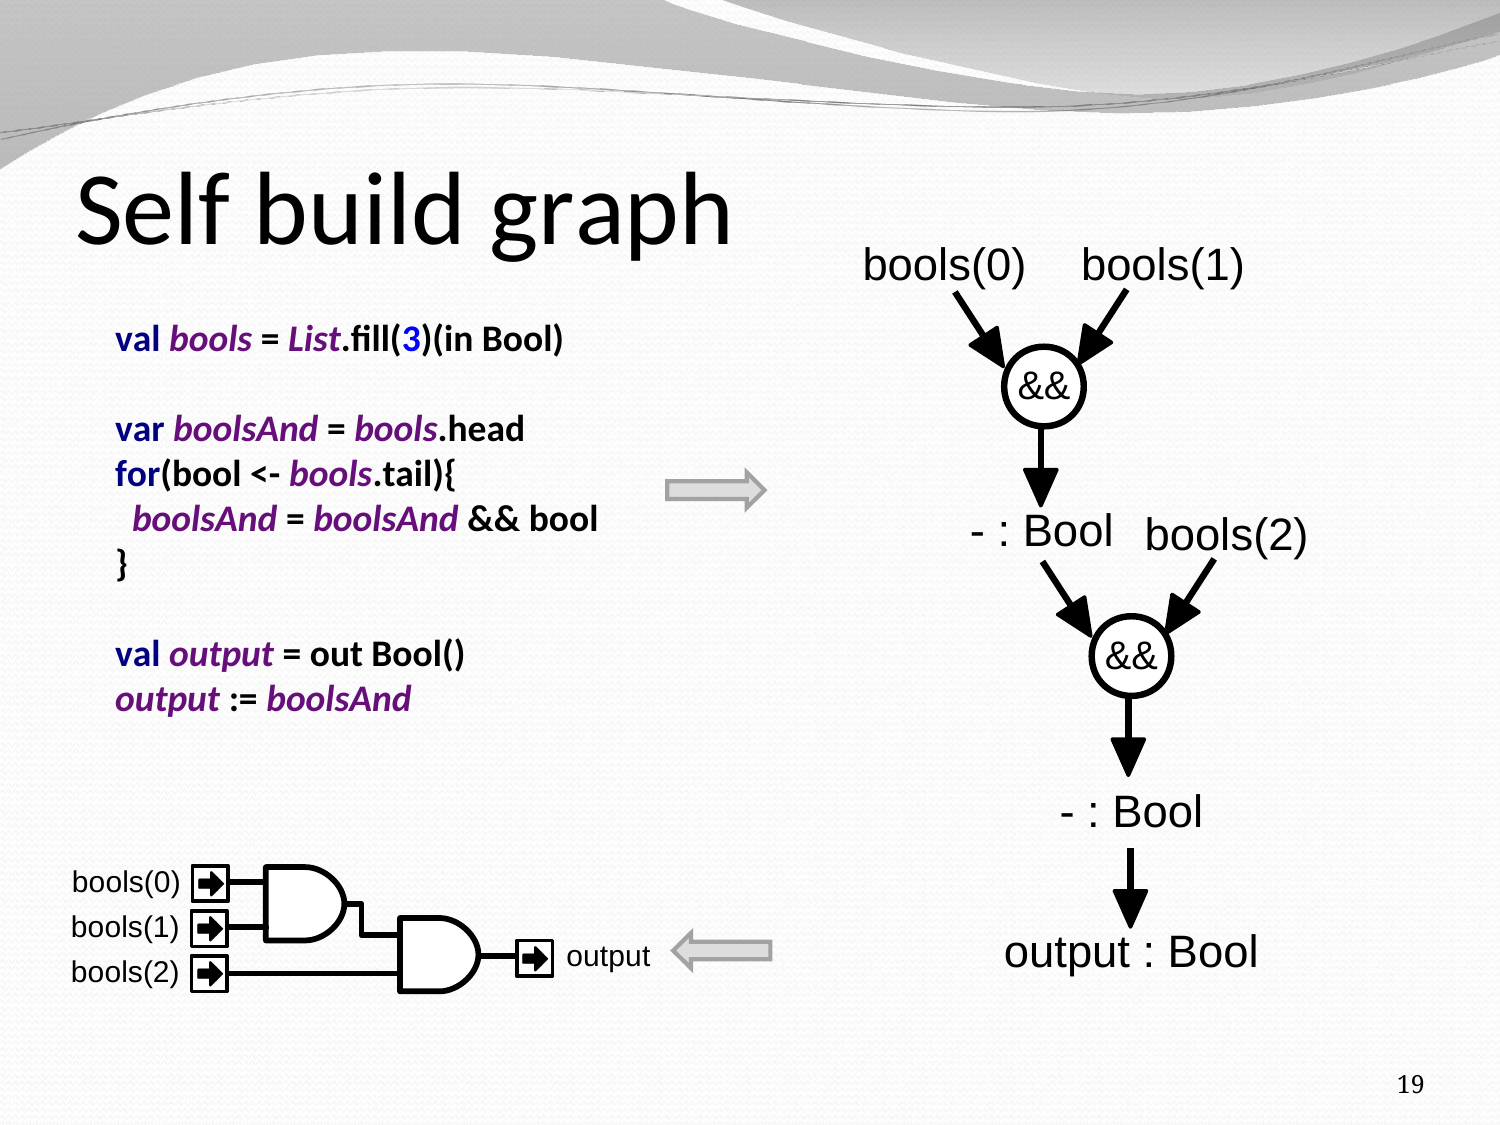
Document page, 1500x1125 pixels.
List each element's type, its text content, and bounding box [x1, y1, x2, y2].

text_box [1299, 1042, 1426, 1103]
text_box [667, 472, 765, 508]
text_box val bools = List.fill(3)(in Bool) var boolsAnd = bools.head for(bool <- bools.tail){ boolsAnd = boolsAnd && bool } val output = out Bool() output := boolsAnd [100, 307, 656, 772]
text_box [717, 941, 771, 960]
picture [0, 0, 1500, 1125]
title Self build graph [75, 78, 1426, 266]
